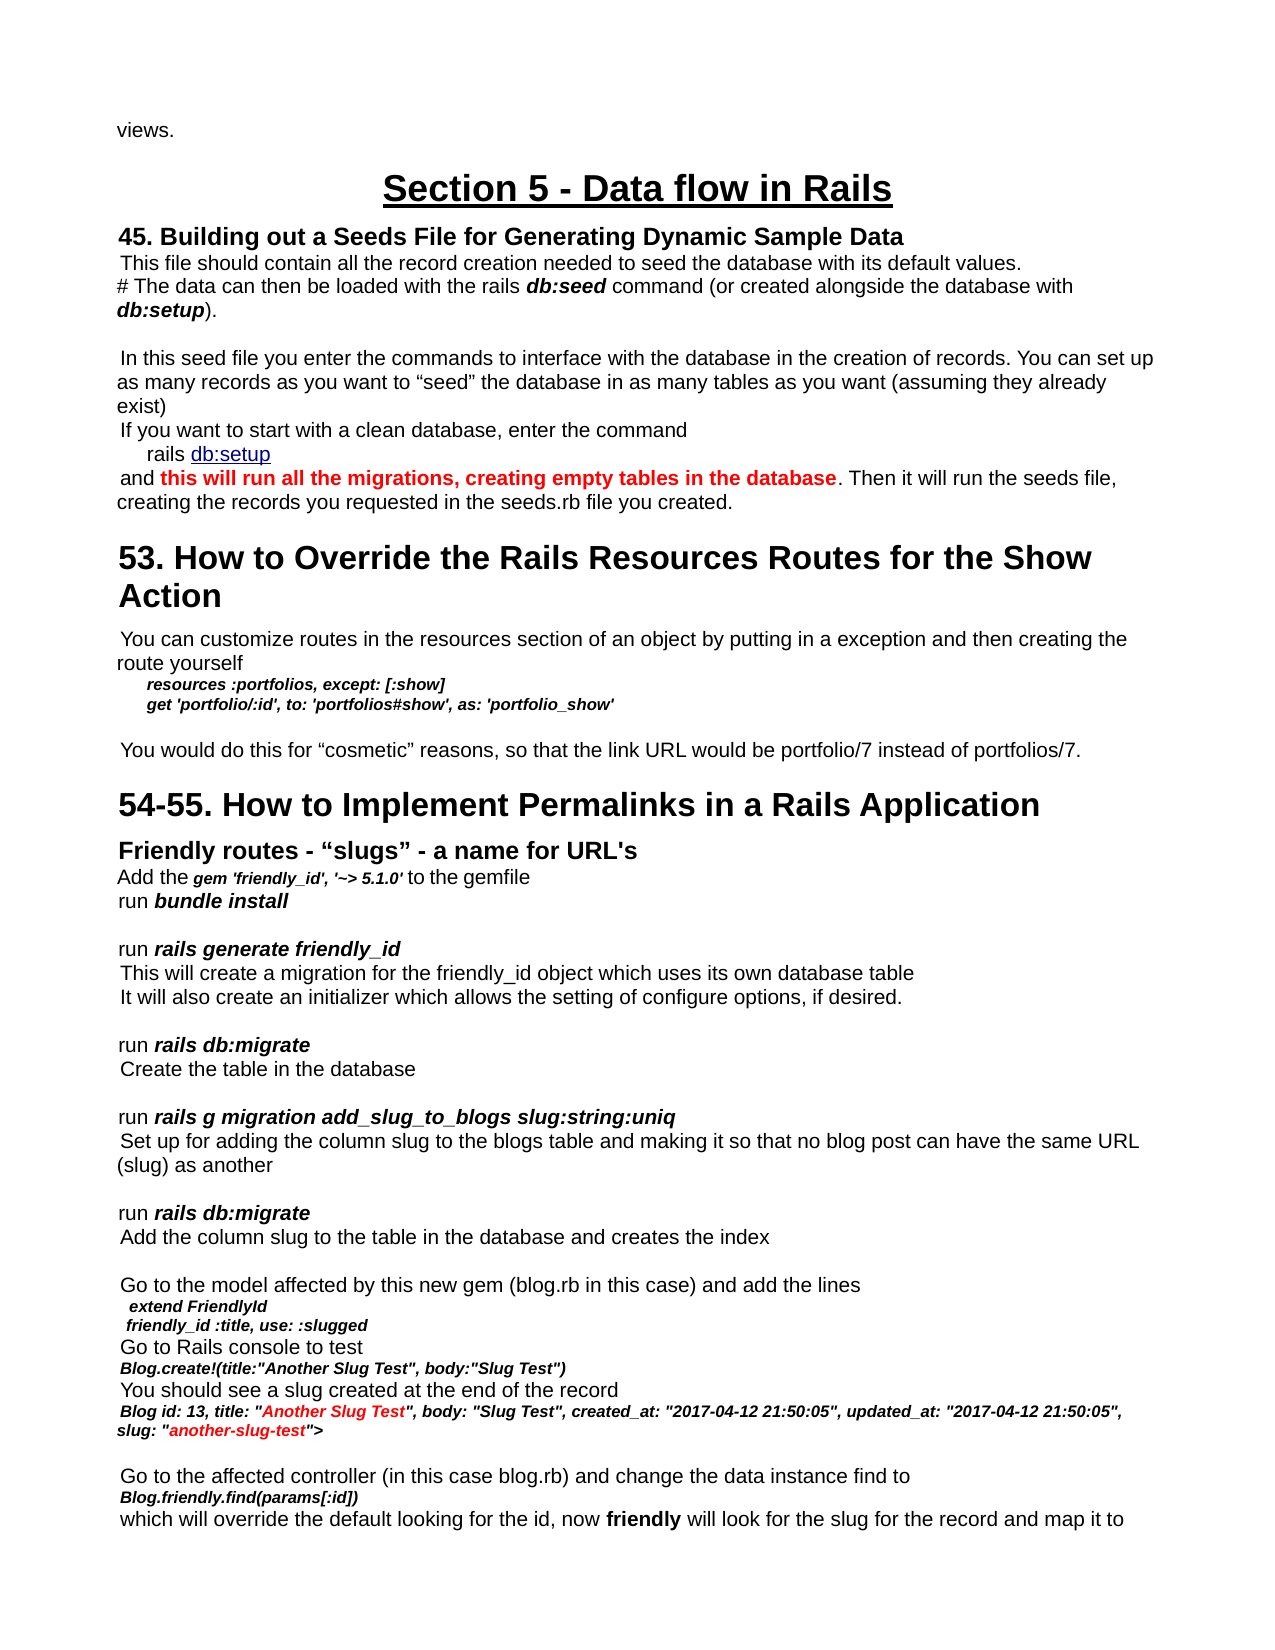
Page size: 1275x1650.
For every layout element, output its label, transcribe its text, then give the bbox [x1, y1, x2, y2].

text which will override the default looking for the id, now friendly will look for the slug for the record and map it to [117, 1507, 1157, 1531]
text extend FriendlyId friendly_id :title, use: :slugged [117, 1296, 1157, 1335]
subtitle Friendly routes - “slugs” - a name for URL's [118, 836, 1157, 865]
text You can customize routes in the resources section of an object by putting in a exception and then creating the route yourself [117, 627, 1157, 675]
text Go to the model affected by this new gem (blog.rb in this case) and add the lines [117, 1272, 1157, 1296]
text This will create a migration for the friendly_id object which uses its own database table [117, 961, 1157, 985]
text It will also create an initializer which allows the setting of configure options, if desired. [117, 985, 1157, 1009]
text and this will run all the migrations, creating empty tables in the database. Then it will run the seeds file, creating the records you requested in the seeds.rb file you created. [117, 466, 1157, 514]
text Add the column slug to the table in the database and creates the index [117, 1224, 1157, 1248]
text run bundle install [118, 889, 1157, 913]
text run rails db:migrate [118, 1033, 1157, 1057]
text Create the table in the database [117, 1057, 1157, 1081]
text You would do this for “cosmetic” reasons, so that the link URL would be portfolio/7 instead of portfolios/7. [117, 737, 1157, 761]
text In this seed file you enter the commands to interface with the database in the creation of records. You can set up as many records as you want to “seed” the database in as many tables as you want (assuming they already exist) [117, 346, 1157, 418]
text Blog id: 13, title: "Another Slug Test", body: "Slug Test", created_at: "2017-04-12 21:50:05", updated_at: "2017-04-12 21:50:05", slug: "another-slug-test"> [117, 1402, 1157, 1440]
subtitle 53. How to Override the Rails Resources Routes for the Show Action [118, 538, 1157, 615]
text rails db:setup [117, 442, 1157, 466]
text This file should contain all the record creation needed to seed the database with its default values. # The data can then be loaded with the rails db:seed command (or created alongside the database with db:setup). [117, 250, 1157, 322]
text Go to the affected controller (in this case blog.rb) and change the data instance find to [117, 1464, 1157, 1488]
text Go to Rails console to test [117, 1335, 1157, 1359]
text views. [117, 118, 1157, 142]
subtitle 54-55. How to Implement Permalinks in a Rails Application [118, 785, 1157, 824]
text resources :portfolios, except: [:show] [117, 675, 1157, 694]
text Blog.create!(title:"Another Slug Test", body:"Slug Test") [117, 1359, 1157, 1378]
text run rails g migration add_slug_to_blogs slug:string:uniq [118, 1105, 1157, 1129]
subtitle 45. Building out a Seeds File for Generating Dynamic Sample Data [118, 222, 1157, 250]
text get 'portfolio/:id', to: 'portfolios#show', as: 'portfolio_show' [117, 694, 1157, 713]
text run rails generate friendly_id [118, 937, 1157, 961]
text You should see a slug created at the end of the record [117, 1378, 1157, 1402]
text Set up for adding the column slug to the blogs table and making it so that no blog post can have the same URL (slug) as another [117, 1129, 1157, 1177]
text run rails db:migrate [118, 1201, 1157, 1224]
text Blog.friendly.find(params[:id]) [117, 1488, 1157, 1507]
subtitle Section 5 - Data flow in Rails [118, 166, 1157, 209]
text If you want to start with a clean database, enter the command [117, 418, 1157, 442]
text Add the gem 'friendly_id', '~> 5.1.0' to the gemfile [117, 865, 1157, 889]
